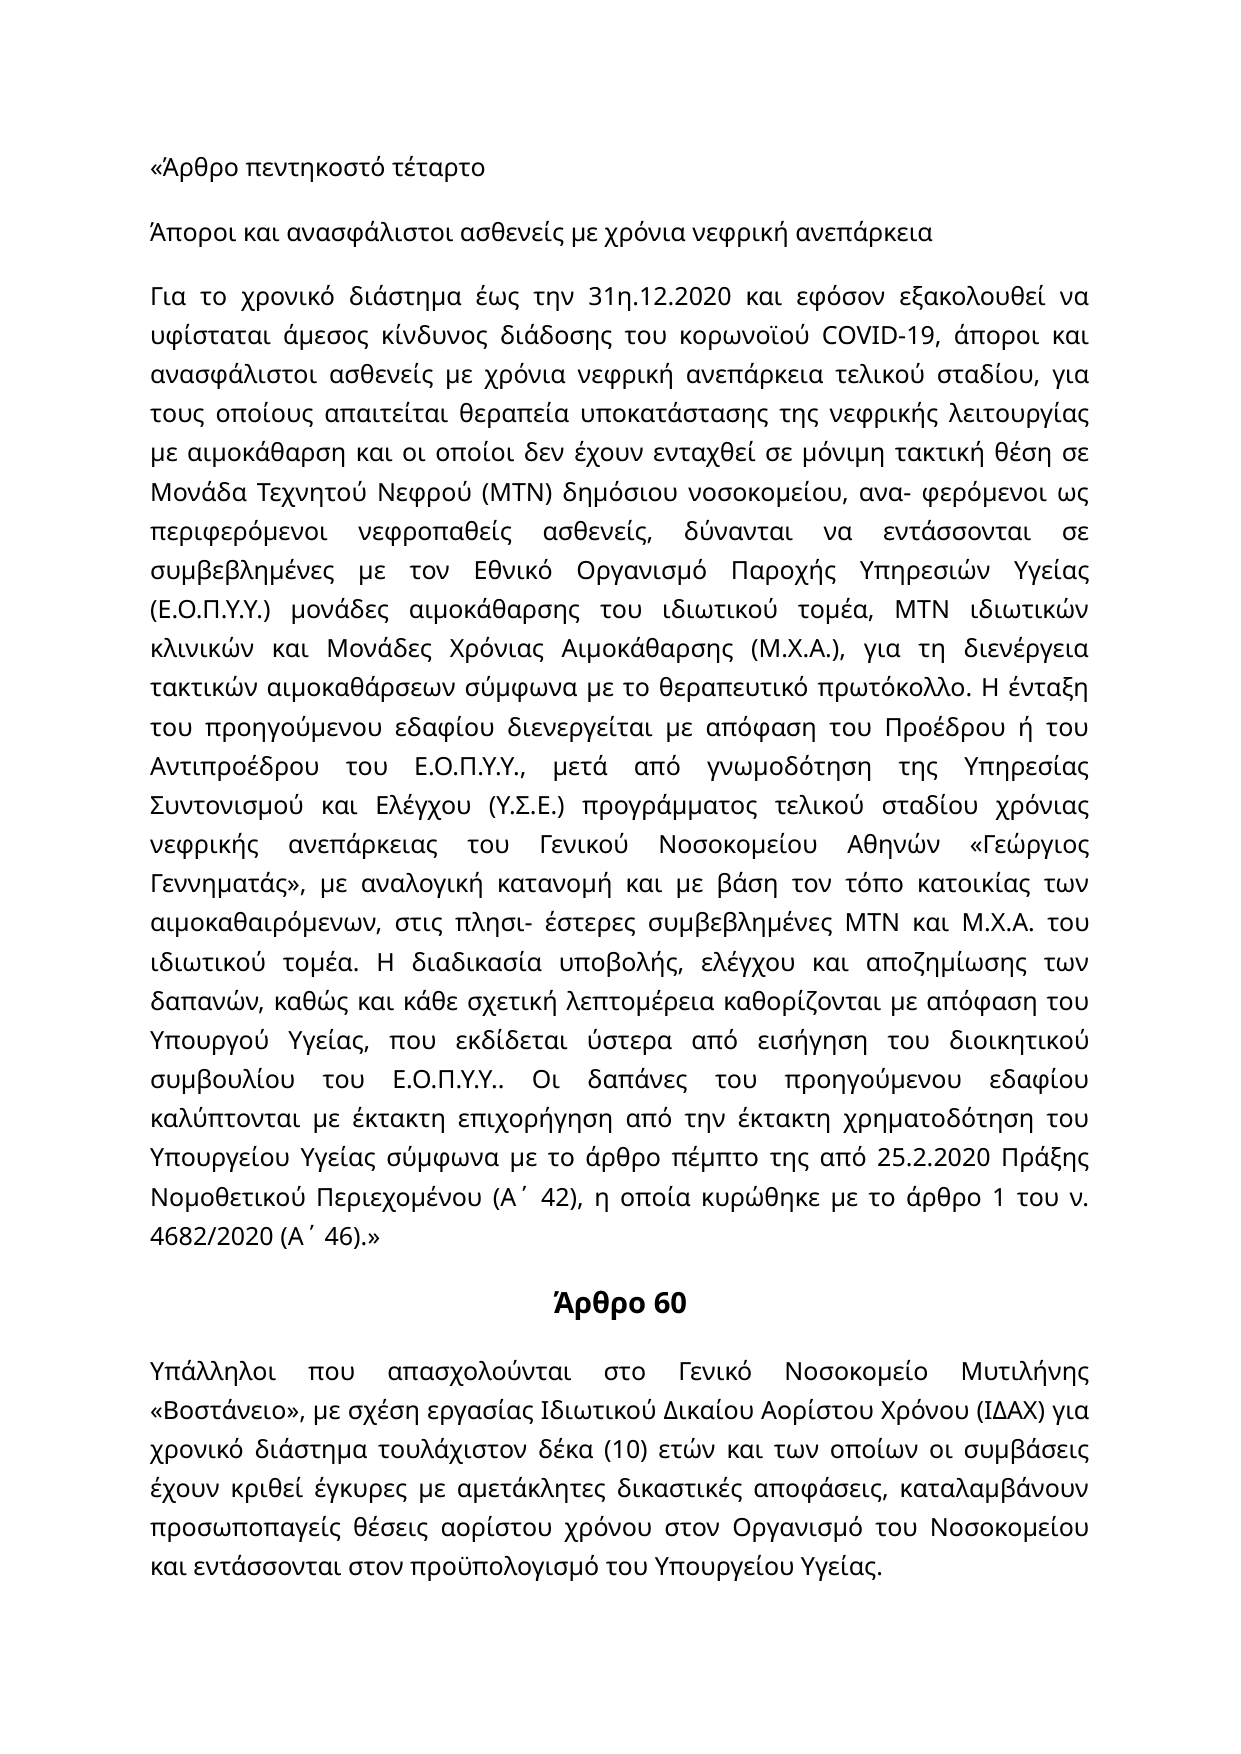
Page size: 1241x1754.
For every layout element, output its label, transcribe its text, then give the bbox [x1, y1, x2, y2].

text Άποροι και ανασφάλιστοι ασθενείς με χρόνια νεφρική ανεπάρκεια [150, 214, 1090, 248]
text Για το χρονικό διάστημα έως την 31η.12.2020 και εφόσον εξακολουθεί να υφίσταται άμεσος κίνδυνος διάδοσης του κορωνοϊού COVID-19, άποροι και ανασφάλιστοι ασθενείς με χρόνια νεφρική ανεπάρκεια τελικού σταδίου, για τους οποίους απαιτείται θεραπεία υποκατάστασης της νεφρικής λειτουργίας με αιμοκάθαρση και οι οποίοι δεν έχουν ενταχθεί σε μόνιμη τακτική θέση σε Μονάδα Τεχνητού Νεφρού (ΜΤΝ) δημόσιου νοσοκομείου, ανα- φερόμενοι ως περιφερόμενοι νεφροπαθείς ασθενείς, δύνανται να εντάσσονται σε συμβεβλημένες με τον Εθνικό Οργανισμό Παροχής Υπηρεσιών Υγείας (Ε.Ο.Π.Υ.Υ.) μονάδες αιμοκάθαρσης του ιδιωτικού τομέα, ΜΤΝ ιδιωτικών κλινικών και Μονάδες Χρόνιας Αιμοκάθαρσης (Μ.Χ.Α.), για τη διενέργεια τακτικών αιμοκαθάρσεων σύμφωνα με το θεραπευτικό πρωτόκολλο. Η ένταξη του προηγούμενου εδαφίου διενεργείται με απόφαση του Προέδρου ή του Αντιπροέδρου του Ε.Ο.Π.Υ.Υ., μετά από γνωμοδότηση της Υπηρεσίας Συντονισμού και Ελέγχου (Υ.Σ.Ε.) προγράμματος τελικού σταδίου χρόνιας νεφρικής ανεπάρκειας του Γενικού Νοσοκομείου Αθηνών «Γεώργιος Γεννηματάς», με αναλογική κατανομή και με βάση τον τόπο κατοικίας των αιμοκαθαιρόμενων, στις πλησι- έστερες συμβεβλημένες ΜΤΝ και Μ.Χ.Α. του ιδιωτικού τομέα. Η διαδικασία υποβολής, ελέγχου και αποζημίωσης των δαπανών, καθώς και κάθε σχετική λεπτομέρεια καθορίζονται με απόφαση του Υπουργού Υγείας, που εκδίδεται ύστερα από εισήγηση του διοικητικού συμβουλίου του Ε.Ο.Π.Υ.Υ.. Οι δαπάνες του προηγούμενου εδαφίου καλύπτονται με έκτακτη επιχορήγηση από την έκτακτη χρηματοδότηση του Υπουργείου Υγείας σύμφωνα με το άρθρο πέμπτο της από 25.2.2020 Πράξης Νομοθετικού Περιεχομένου (Α΄ 42), η οποία κυρώθηκε με το άρθρο 1 του ν. 4682/2020 (Α΄ 46).» [150, 278, 1090, 1252]
text Υπάλληλοι που απασχολούνται στο Γενικό Νοσοκομείο Μυτιλήνης «Βοστάνειο», με σχέση εργασίας Ιδιωτικού Δικαίου Αορίστου Χρόνου (ΙΔΑΧ) για χρονικό διάστημα τουλάχιστον δέκα (10) ετών και των οποίων οι συμβάσεις έχουν κριθεί έγκυρες με αμετάκλητες δικαστικές αποφάσεις, καταλαμβάνουν προσωποπαγείς θέσεις αορίστου χρόνου στον Οργανισμό του Νοσοκομείου και εντάσσονται στον προϋπολογισμό του Υπουργείου Υγείας. [150, 1353, 1090, 1583]
subtitle Άρθρο 60 [150, 1282, 1090, 1322]
text «Άρθρο πεντηκοστό τέταρτο [150, 150, 1090, 184]
